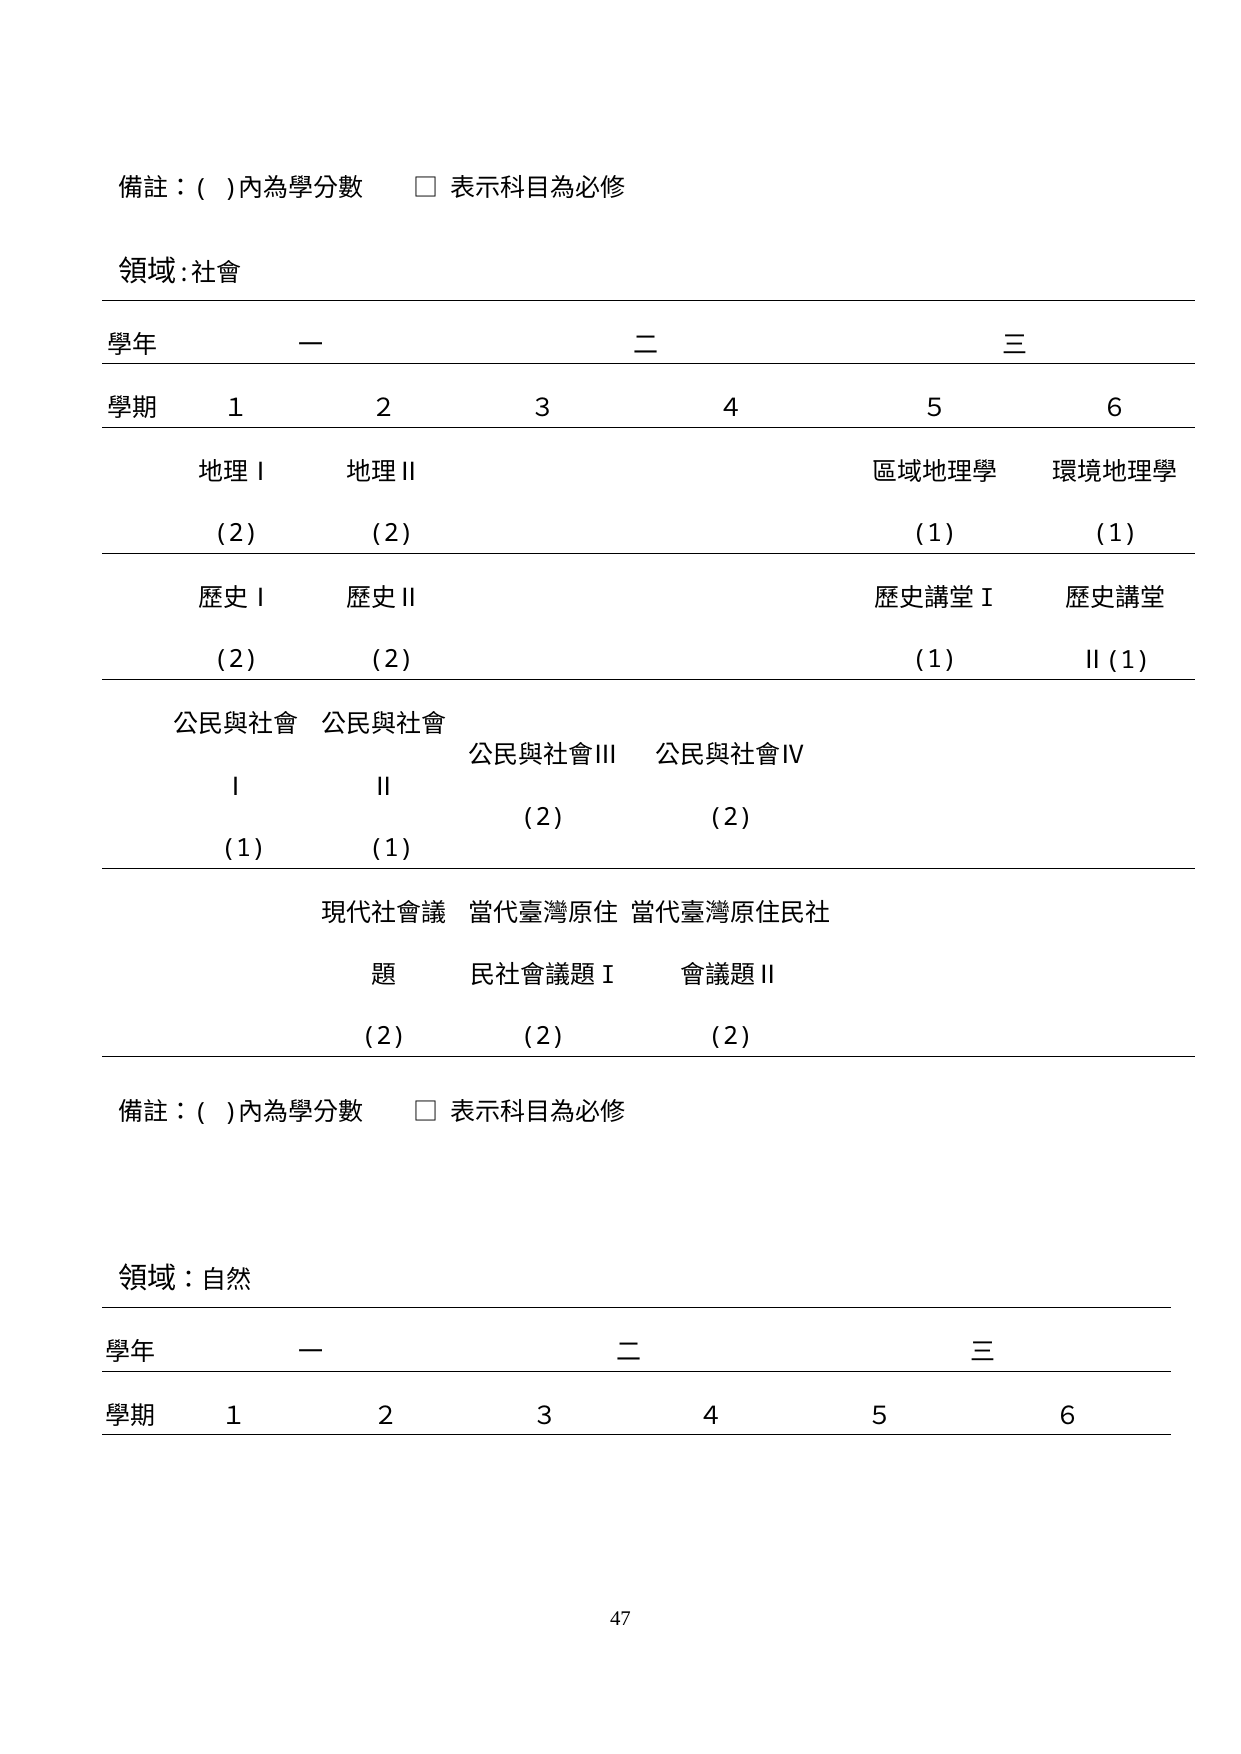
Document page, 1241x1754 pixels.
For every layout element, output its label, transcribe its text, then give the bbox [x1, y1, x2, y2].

table_cell ６ [1035, 364, 1195, 427]
table_cell 公民與社會Ⅱ (1) [309, 680, 458, 867]
table_cell [834, 869, 1035, 1056]
table_cell ４ [627, 364, 833, 427]
table_cell 當代臺灣原住民社會議題Ⅱ (2) [627, 869, 833, 1056]
table_cell [1035, 869, 1195, 1056]
table_header 三 [834, 301, 1195, 363]
table_cell [102, 554, 163, 679]
table_cell [459, 554, 627, 679]
table_cell 歷史Ⅱ (2) [309, 554, 458, 679]
table_header 三 [795, 1308, 1171, 1371]
table_cell 當代臺灣原住民社會議題I (2) [459, 869, 627, 1056]
table_cell [102, 680, 163, 867]
table_cell ３ [459, 364, 627, 427]
text 領域：自然 [118, 1234, 1122, 1297]
table_header 學年 [102, 301, 163, 363]
table_cell ４ [627, 1372, 794, 1434]
text 備註：( )內為學分數 □ 表示科目為必修 [118, 143, 1122, 206]
table_header 二 [462, 1308, 794, 1371]
table_cell 學期 [102, 1372, 158, 1434]
table_cell ５ [795, 1372, 965, 1434]
table_cell [102, 428, 163, 553]
table_cell 歷史講堂Ⅱ(1) [1035, 554, 1195, 679]
table_cell ２ [309, 1372, 462, 1434]
table_cell [102, 869, 163, 1056]
table_cell [459, 428, 627, 553]
table_cell ２ [309, 364, 458, 427]
text 領域:社會 [118, 227, 1122, 289]
table_header 一 [163, 301, 458, 363]
table_cell 公民與社會Ⅳ (2) [627, 680, 833, 867]
table_cell 地理Ⅱ (2) [309, 428, 458, 553]
table_cell [1035, 680, 1195, 867]
table_cell 學期 [102, 364, 163, 427]
table_cell 現代社會議題 (2) [309, 869, 458, 1056]
table_cell １ [159, 1372, 308, 1434]
table_cell [627, 554, 833, 679]
table_cell 環境地理學(1) [1035, 428, 1195, 553]
table_cell 公民與社會Ⅲ(2) [459, 680, 627, 867]
table_cell ３ [462, 1372, 627, 1434]
table_cell 歷史Ⅰ (2) [163, 554, 308, 679]
text 備註：( )內為學分數 □ 表示科目為必修 [118, 1067, 1122, 1130]
table_cell 地理Ⅰ (2) [163, 428, 308, 553]
table_cell ６ [965, 1372, 1171, 1434]
table_cell 區域地理學 (1) [834, 428, 1035, 553]
table_header 二 [459, 301, 833, 363]
table_cell [834, 680, 1035, 867]
table_cell １ [163, 364, 308, 427]
table_cell 歷史講堂I (1) [834, 554, 1035, 679]
table_cell [627, 428, 833, 553]
table_header 學年 [102, 1308, 158, 1371]
table_cell [163, 869, 308, 1056]
table_cell 公民與社會Ⅰ (1) [163, 680, 308, 867]
table_cell ５ [834, 364, 1035, 427]
table_header 一 [159, 1308, 462, 1371]
